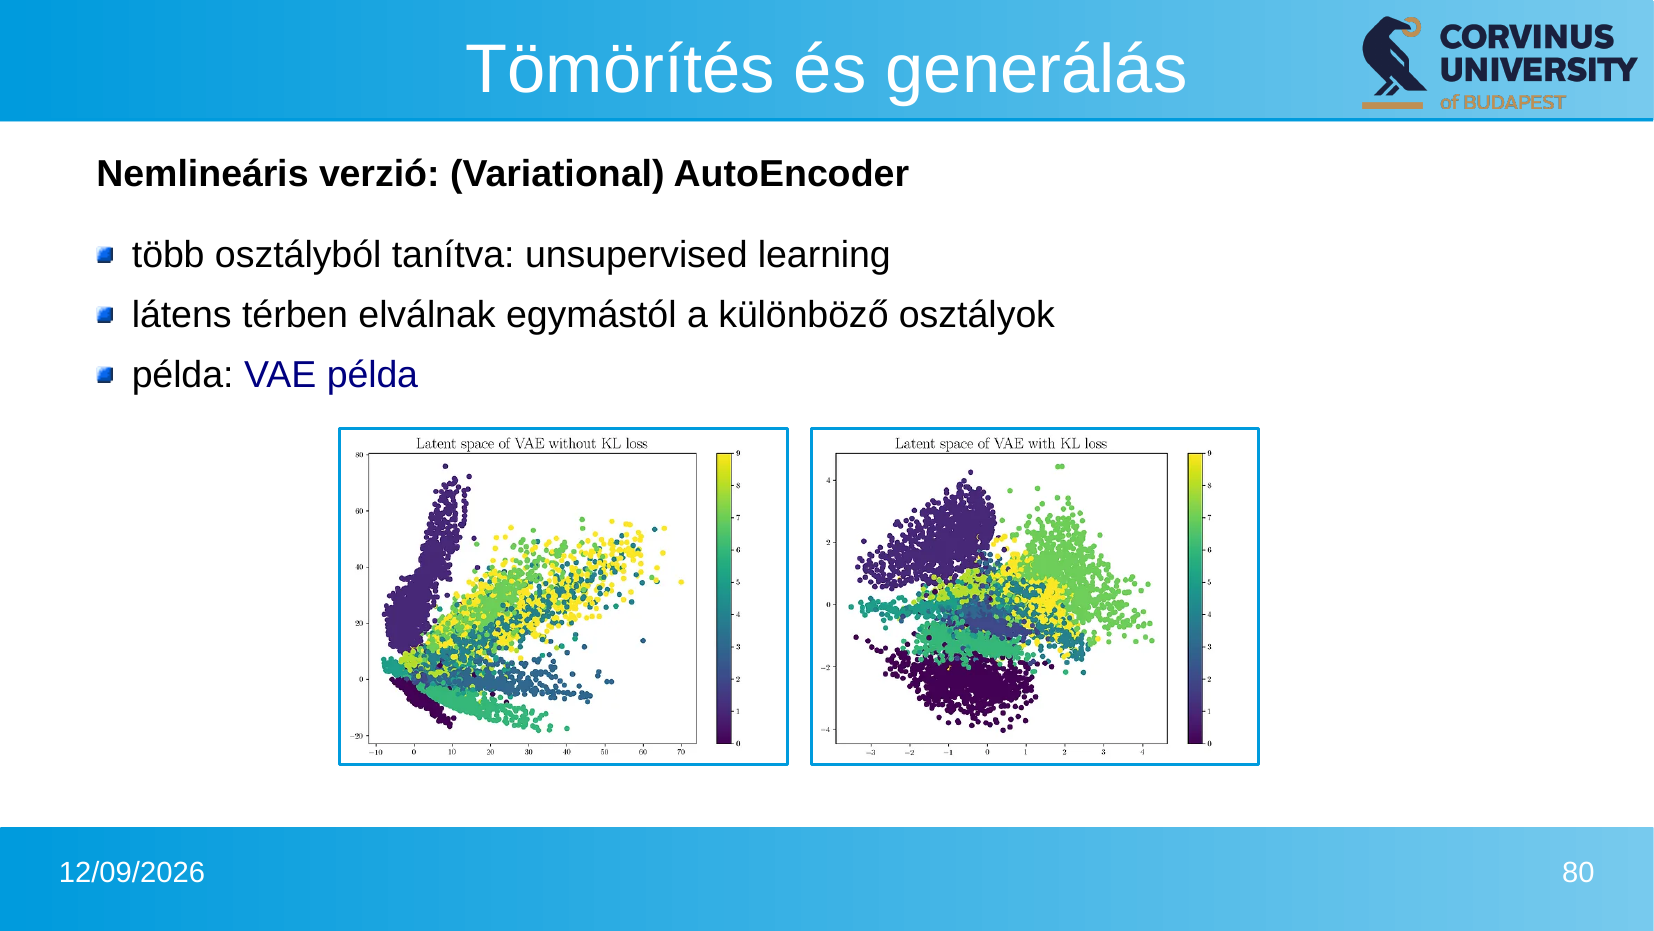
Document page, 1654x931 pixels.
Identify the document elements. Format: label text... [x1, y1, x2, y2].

picture [1362, 16, 1638, 109]
title Tömörítés és generálás [59, 29, 1362, 108]
text_box Nemlineáris verzió: (Variational) AutoEncoder több osztályból tanítva: unsupervised learning látens térben elválnak egymástól a különböző osztályok példa: VAE példa [81, 145, 1560, 805]
picture [814, 431, 1256, 762]
picture [342, 431, 785, 762]
